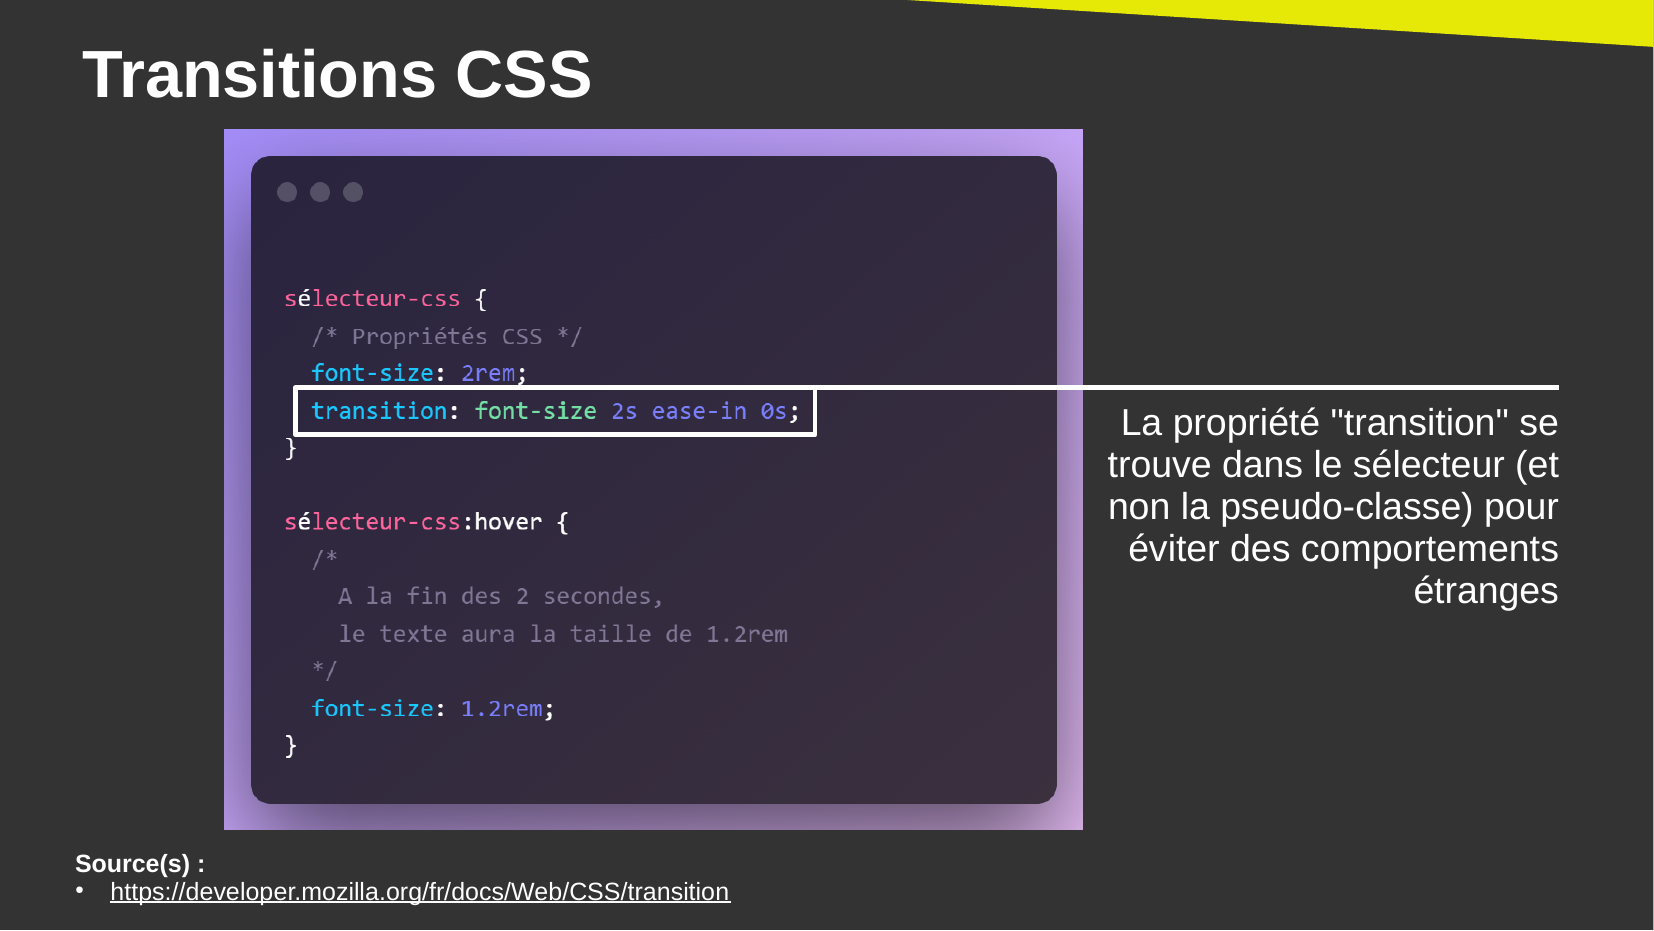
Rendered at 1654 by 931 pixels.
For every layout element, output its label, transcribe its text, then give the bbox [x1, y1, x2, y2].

text_box [907, 0, 1654, 47]
title Transitions CSS [82, 37, 1571, 114]
text_box Source(s) : https://developer.mozilla.org/fr/docs/Web/CSS/transition [60, 841, 1546, 931]
title La propriété "transition" se trouve dans le sélecteur (et non la pseudo-classe) pour éviter des comportements étranges [1094, 401, 1560, 612]
picture [298, 390, 813, 432]
picture [224, 129, 1083, 830]
